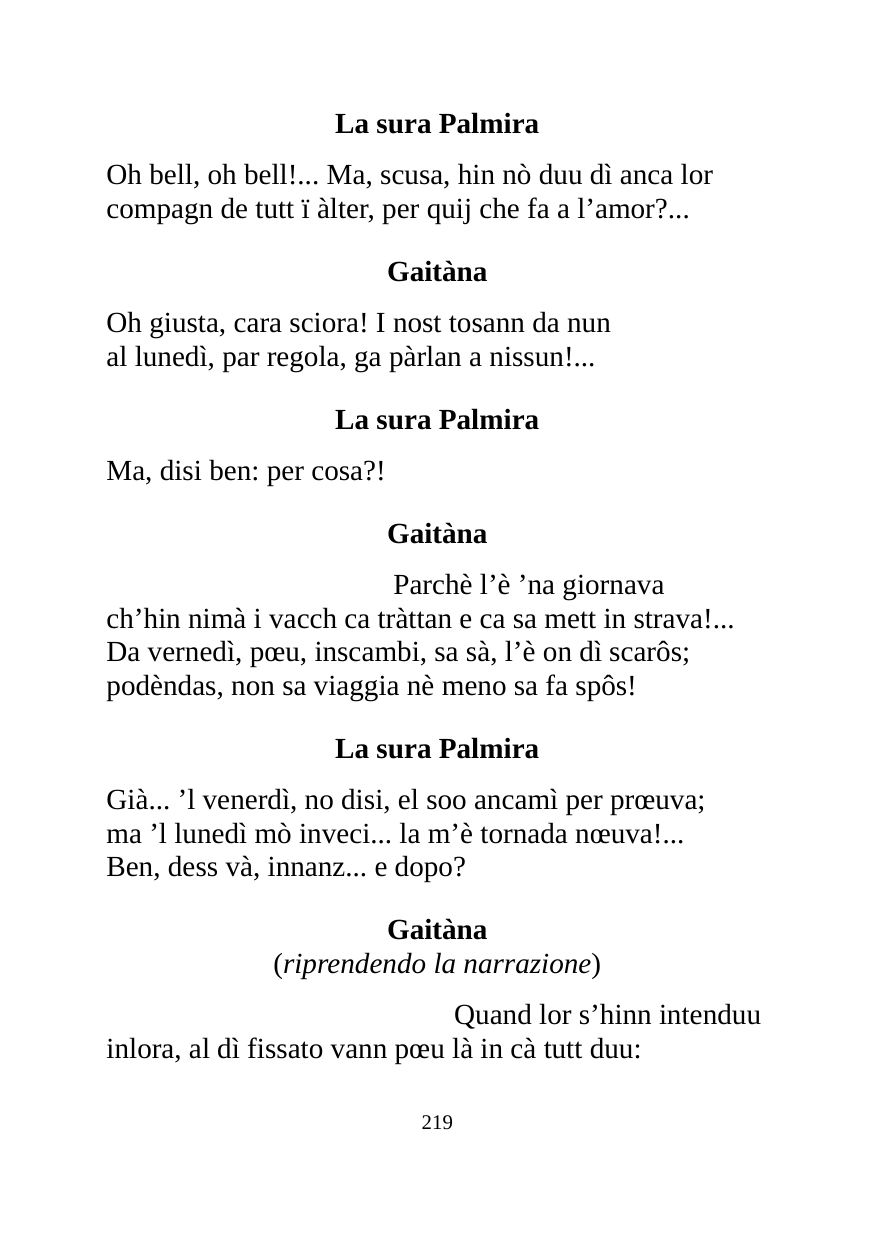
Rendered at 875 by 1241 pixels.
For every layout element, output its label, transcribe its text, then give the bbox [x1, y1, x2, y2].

text podèndas, non sa viaggia nè meno sa fa spôs! [106, 668, 768, 702]
text La sura Palmira [106, 402, 768, 435]
text compagn de tutt ï àlter, per quij che fa a l’amor?... [106, 191, 768, 224]
text Ma, disi ben: per cosa?! [106, 453, 768, 487]
text Parchè l’è ’na giornava [106, 567, 768, 601]
text ma ’l lunedì mò inveci... la m’è tornada nœuva!... [106, 816, 768, 849]
text Da vernedì, pœu, inscambi, sa sà, l’è on dì scarôs; [106, 634, 768, 668]
text La sura Palmira [106, 106, 768, 140]
text ch’hin nimà i vacch ca tràttan e ca sa mett in strava!... [106, 601, 768, 634]
text Ben, dess và, innanz... e dopo? [106, 849, 768, 883]
text Oh bell, oh bell!... Ma, scusa, hin nò duu dì anca lor [106, 157, 768, 191]
text Gaitàna (riprendendo la narrazione) [106, 912, 768, 979]
text Gaitàna [106, 254, 768, 288]
text inlora, al dì fissato vann pœu là in cà tutt duu: [106, 1031, 768, 1064]
text Gaitàna [106, 516, 768, 550]
text La sura Palmira [106, 731, 768, 764]
text al lunedì, par regola, ga pàrlan a nissun!... [106, 339, 768, 372]
text Oh giusta, cara sciora! I nost tosann da nun [106, 305, 768, 339]
text Già... ’l venerdì, no disi, el soo ancamì per prœuva; [106, 782, 768, 816]
text Quand lor s’hinn intenduu [106, 997, 768, 1031]
